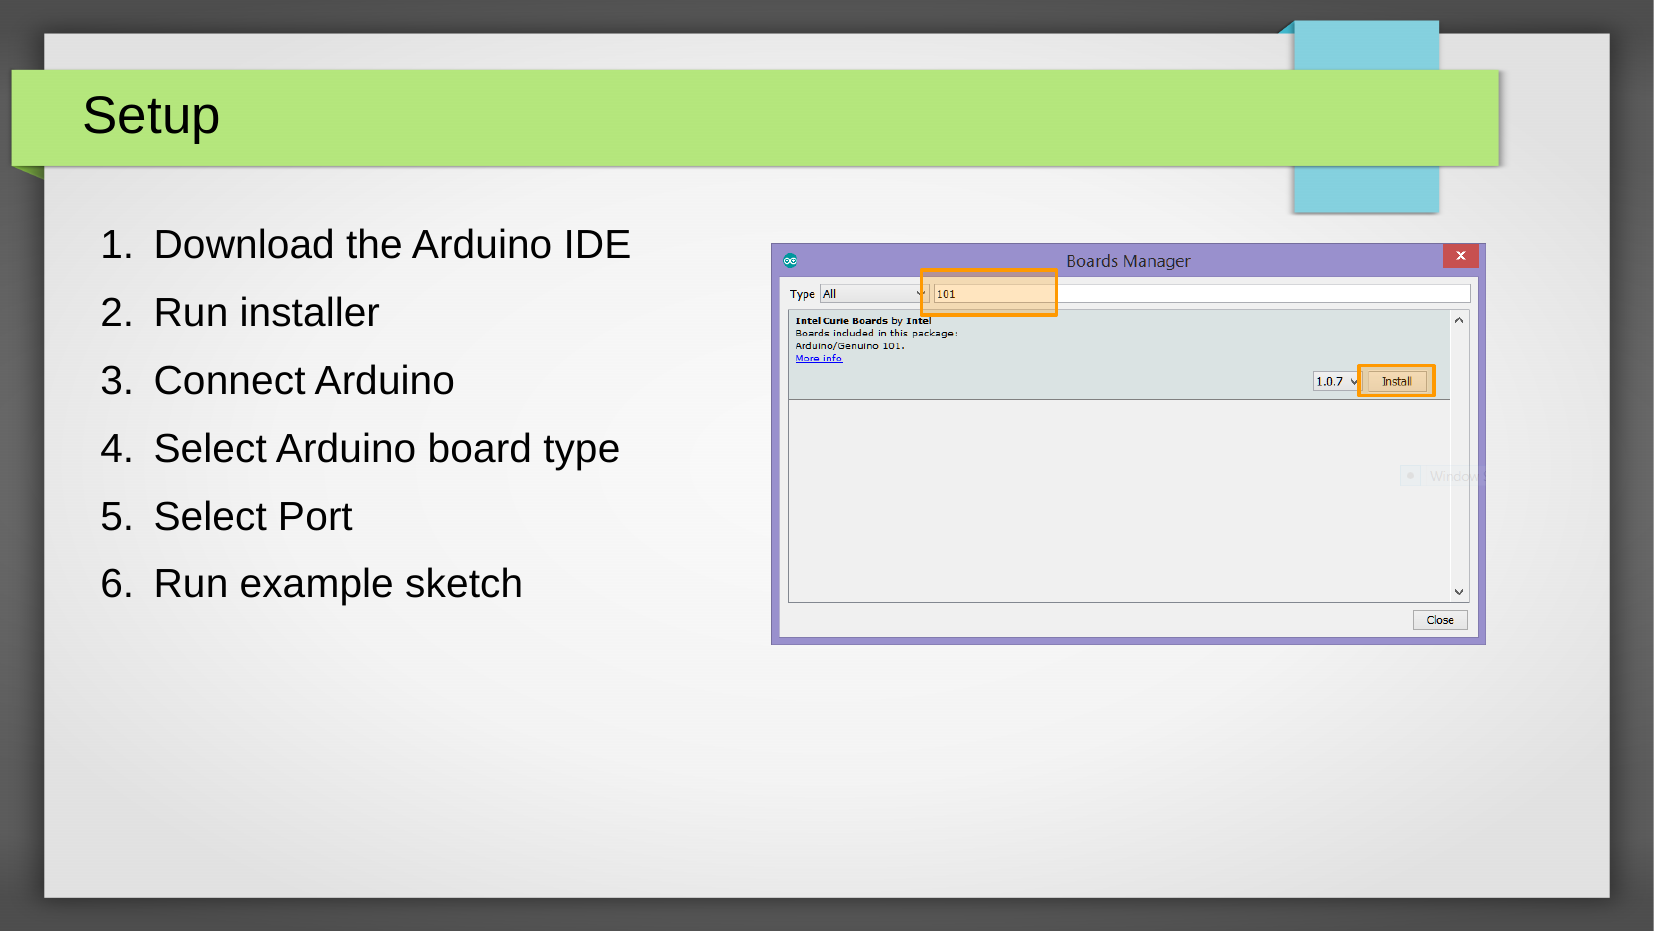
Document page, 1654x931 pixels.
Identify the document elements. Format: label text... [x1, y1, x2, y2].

title Setup [82, 70, 1264, 160]
text_box [1358, 365, 1434, 396]
list Download the Arduino IDE Run installer Connect Arduino Select Arduino board type Select Port Run example sketch [82, 221, 809, 761]
picture [0, 0, 1654, 931]
text_box [921, 270, 1057, 316]
